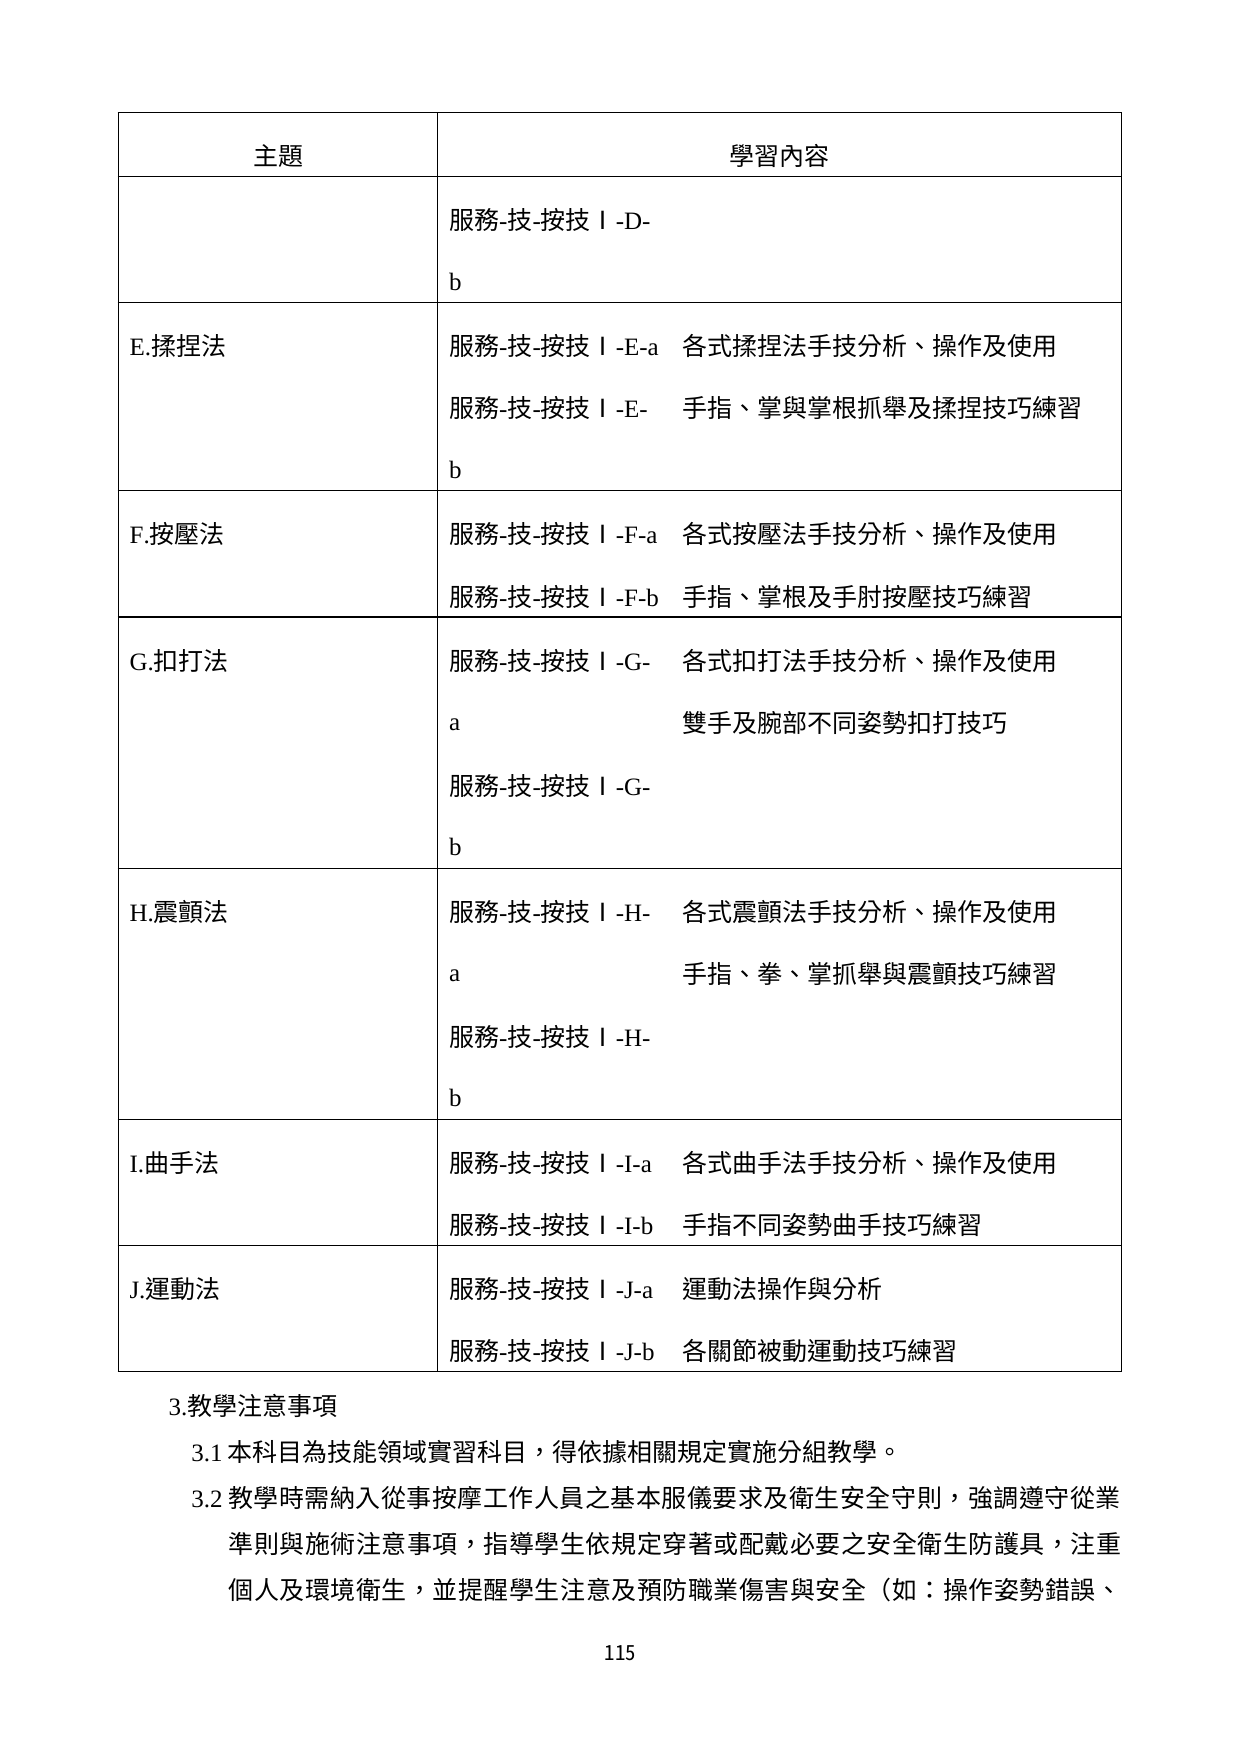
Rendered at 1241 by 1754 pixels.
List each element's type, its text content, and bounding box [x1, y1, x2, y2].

table_cell 各式扣打法手技分析、操作及使用 雙手及腕部不同姿勢扣打技巧 [671, 618, 1121, 867]
table_cell 各式按壓法手技分析、操作及使用 手指、掌根及手肘按壓技巧練習 [671, 491, 1121, 616]
table_cell I.曲手法 [119, 1120, 437, 1244]
text 3.2教學時需納入從事按摩工作人員之基本服儀要求及衛生安全守則，強調遵守從業準則與施術注意事項，指導學生依規定穿著或配戴必要之安全衛生防護具，注重個人及環境衛生，並提醒學生注意及預防職業傷害與安全（如：操作姿勢錯誤、 [191, 1471, 1122, 1608]
table_cell 服務-技-按技Ⅰ-D-b [438, 177, 671, 302]
text 3.教學注意事項 [118, 1379, 1122, 1425]
table_cell 各式曲手法手技分析、操作及使用 手指不同姿勢曲手技巧練習 [671, 1120, 1121, 1244]
table_header 主題 [119, 113, 437, 176]
table_cell 各式揉捏法手技分析、操作及使用 手指、掌與掌根抓舉及揉捏技巧練習 [671, 303, 1121, 490]
table_cell [671, 177, 1121, 302]
table_header 學習內容 [438, 113, 1121, 176]
table_cell J.運動法 [119, 1246, 437, 1371]
table_cell E.揉捏法 [119, 303, 437, 490]
table_cell G.扣打法 [119, 618, 437, 867]
table_cell F.按壓法 [119, 491, 437, 616]
table_cell 服務-技-按技Ⅰ-J-a 服務-技-按技Ⅰ-J-b [438, 1246, 671, 1371]
table_cell 各式震顫法手技分析、操作及使用 手指、拳、掌抓舉與震顫技巧練習 [671, 869, 1121, 1118]
table_cell [119, 177, 437, 302]
table_cell 運動法操作與分析 各關節被動運動技巧練習 [671, 1246, 1121, 1371]
table_cell 服務-技-按技Ⅰ-I-a 服務-技-按技Ⅰ-I-b [438, 1120, 671, 1244]
table_cell 服務-技-按技Ⅰ-F-a 服務-技-按技Ⅰ-F-b [438, 491, 671, 616]
text 3.1本科目為技能領域實習科目，得依據相關規定實施分組教學。 [191, 1425, 1122, 1471]
table_cell 服務-技-按技Ⅰ-H-a 服務-技-按技Ⅰ-H-b [438, 869, 671, 1118]
table_cell 服務-技-按技Ⅰ-E-a 服務-技-按技Ⅰ-E-b [438, 303, 671, 490]
table_cell 服務-技-按技Ⅰ-G-a 服務-技-按技Ⅰ-G-b [438, 618, 671, 867]
table_cell H.震顫法 [119, 869, 437, 1118]
